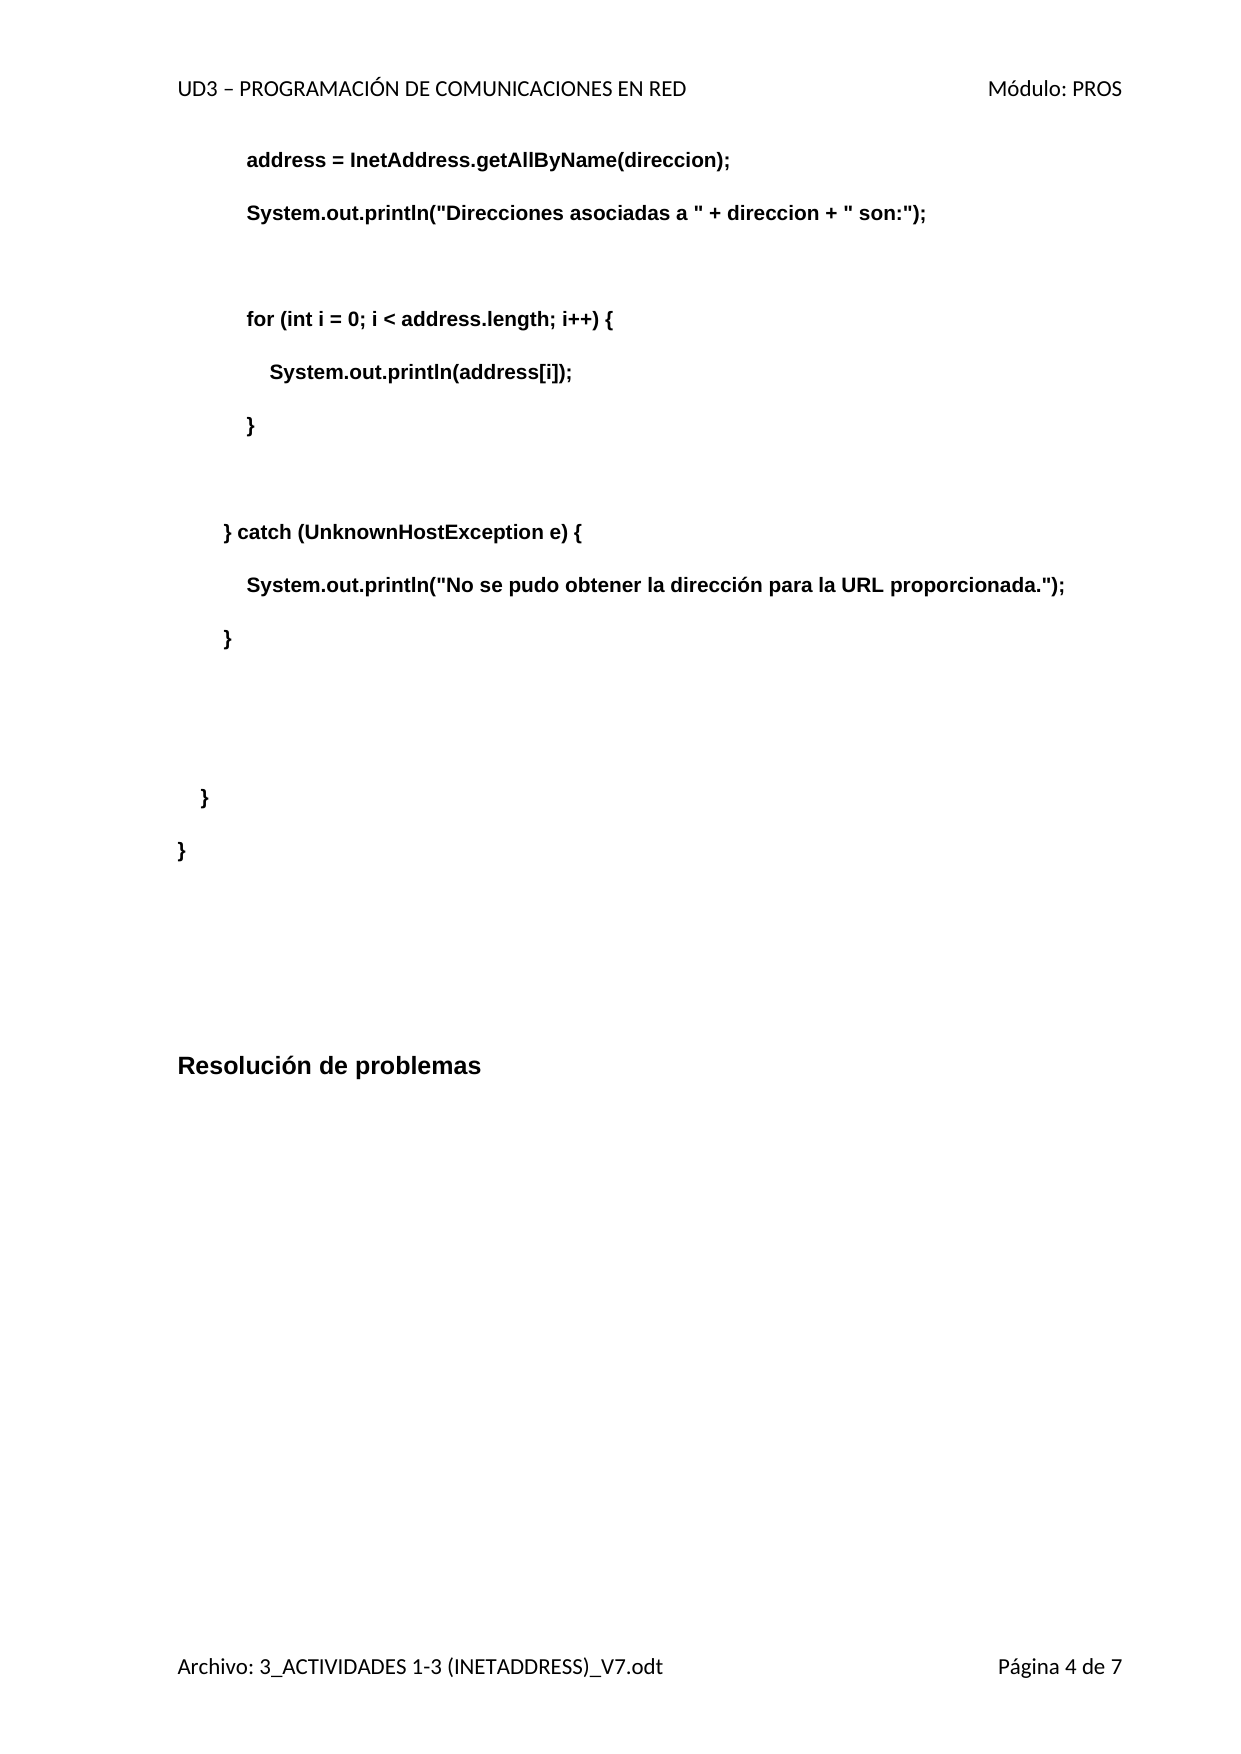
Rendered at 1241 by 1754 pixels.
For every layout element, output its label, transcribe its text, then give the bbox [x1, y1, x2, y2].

text } [177, 838, 1122, 862]
text System.out.println("Direcciones asociadas a " + direccion + " son:"); [177, 201, 1122, 225]
text Resolución de problemas [177, 1051, 1122, 1079]
text System.out.println("No se pudo obtener la dirección para la URL proporcionada."); [177, 573, 1122, 597]
text address = InetAddress.getAllByName(direccion); [177, 148, 1122, 172]
text } [177, 626, 1122, 650]
text } [177, 785, 1122, 809]
text } [177, 413, 1122, 437]
text } catch (UnknownHostException e) { [177, 519, 1122, 543]
text for (int i = 0; i < address.length; i++) { [177, 307, 1122, 331]
text System.out.println(address[i]); [177, 360, 1122, 384]
